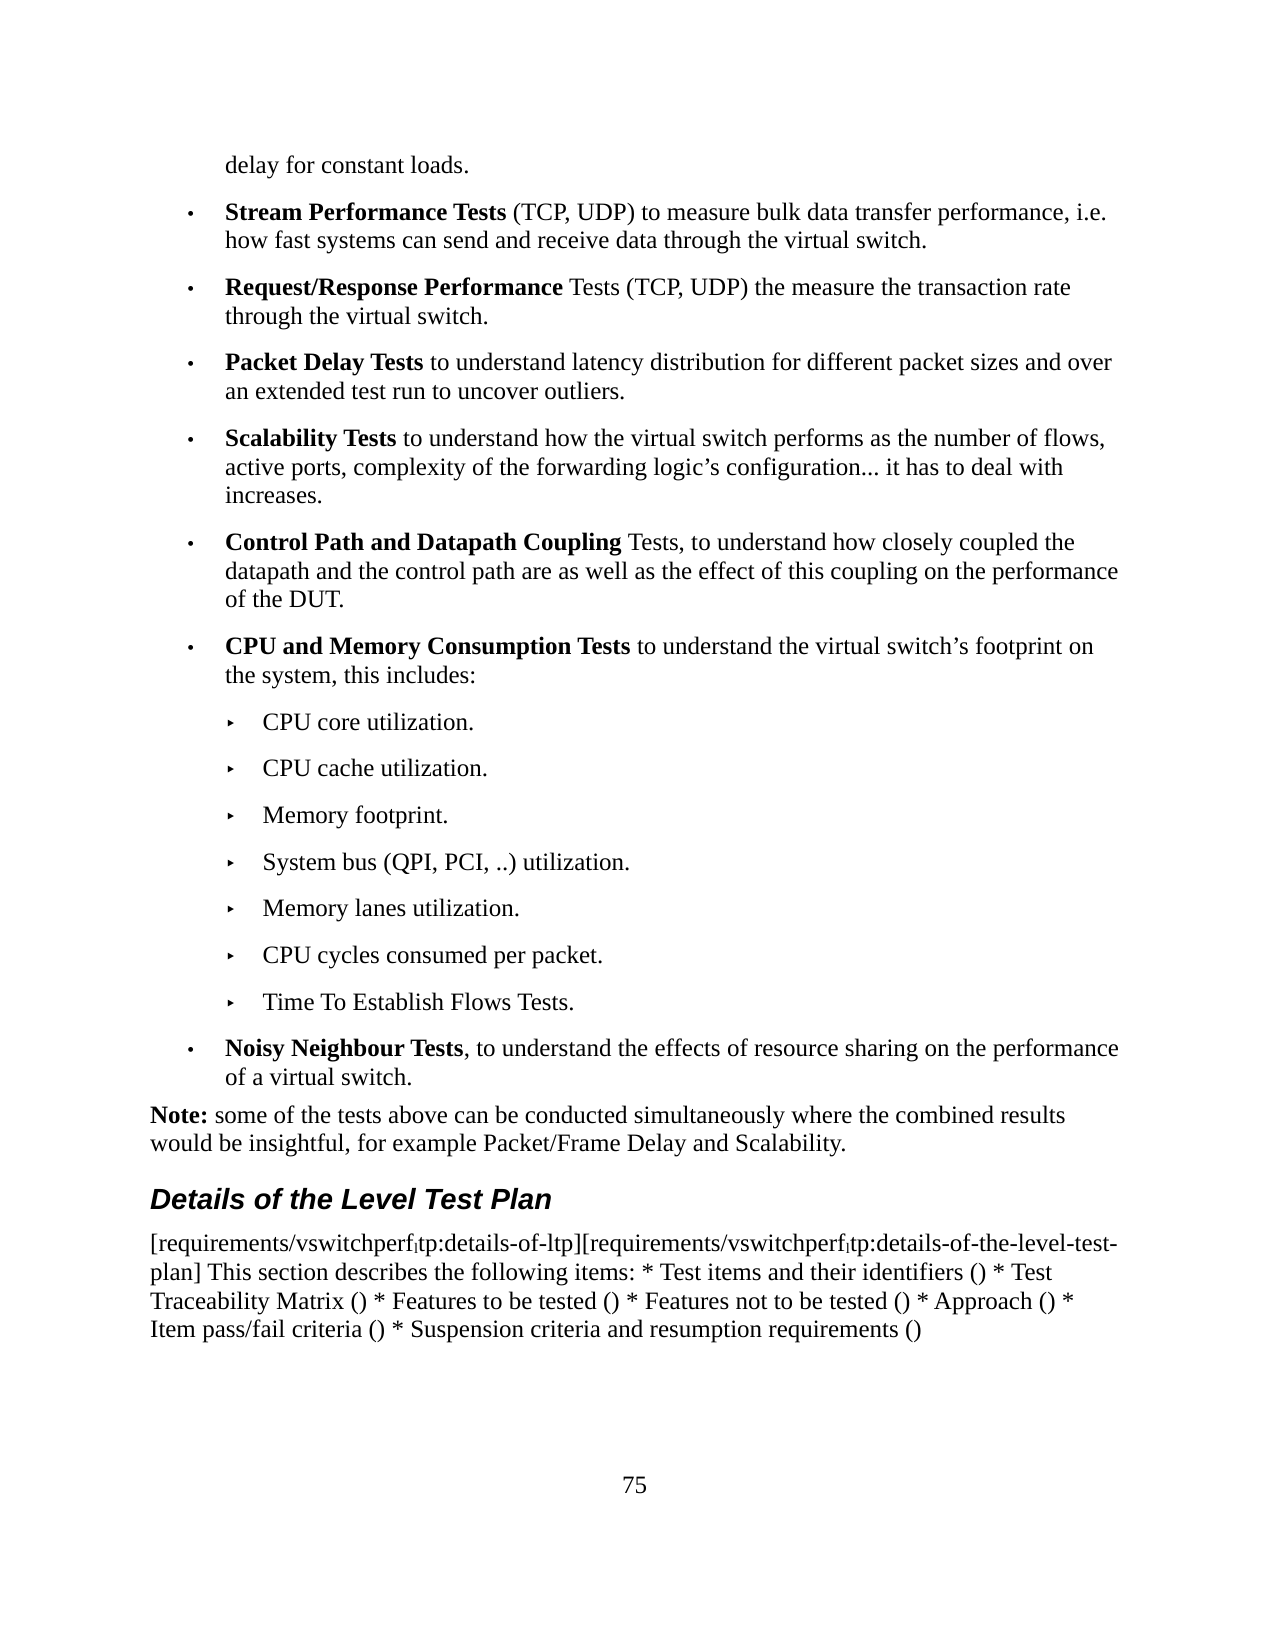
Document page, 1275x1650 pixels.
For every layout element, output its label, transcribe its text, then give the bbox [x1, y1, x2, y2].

list Noisy Neighbour Tests, to understand the effects of resource sharing on the performance of a virtual switch. [187, 1033, 1125, 1091]
list CPU and Memory Consumption Tests to understand the virtual switch’s footprint on the system, this includes: [187, 631, 1125, 689]
list Request/Response Performance Tests (TCP, UDP) the measure the transaction rate through the virtual switch. [187, 272, 1125, 329]
list System bus (QPI, PCI, ..) utilization. [225, 847, 1125, 875]
list Memory footprint. [225, 800, 1125, 829]
list Scalability Tests to understand how the virtual switch performs as the number of flows, active ports, complexity of the forwarding logic’s configuration... it has to deal with increases. [187, 423, 1125, 509]
list delay for constant loads. [187, 150, 1125, 179]
list Memory lanes utilization. [225, 893, 1125, 922]
list Stream Performance Tests (TCP, UDP) to measure bulk data transfer performance, i.e. how fast systems can send and receive data through the virtual switch. [187, 197, 1125, 254]
list Control Path and Datapath Coupling Tests, to understand how closely coupled the datapath and the control path are as well as the effect of this coupling on the performance of the DUT. [187, 527, 1125, 613]
text Note: some of the tests above can be conducted simultaneously where the combined results would be insightful, for example Packet/Frame Delay and Scalability. [150, 1100, 1125, 1157]
list Time To Establish Flows Tests. [225, 987, 1125, 1015]
subtitle Details of the Level Test Plan [150, 1182, 1125, 1216]
text [requirements/vswitchperfltp:details-of-ltp][requirements/vswitchperfltp:details-of-the-level-test-plan] This section describes the following items: * Test items and their identifiers () * Test Traceability Matrix () * Features to be tested () * Features not to be tested () * Approach () * Item pass/fail criteria () * Suspension criteria and resumption requirements () [150, 1228, 1125, 1343]
list Packet Delay Tests to understand latency distribution for different packet sizes and over an extended test run to uncover outliers. [187, 347, 1125, 405]
list CPU core utilization. [225, 707, 1125, 735]
list CPU cache utilization. [225, 753, 1125, 782]
list CPU cycles consumed per packet. [225, 940, 1125, 969]
